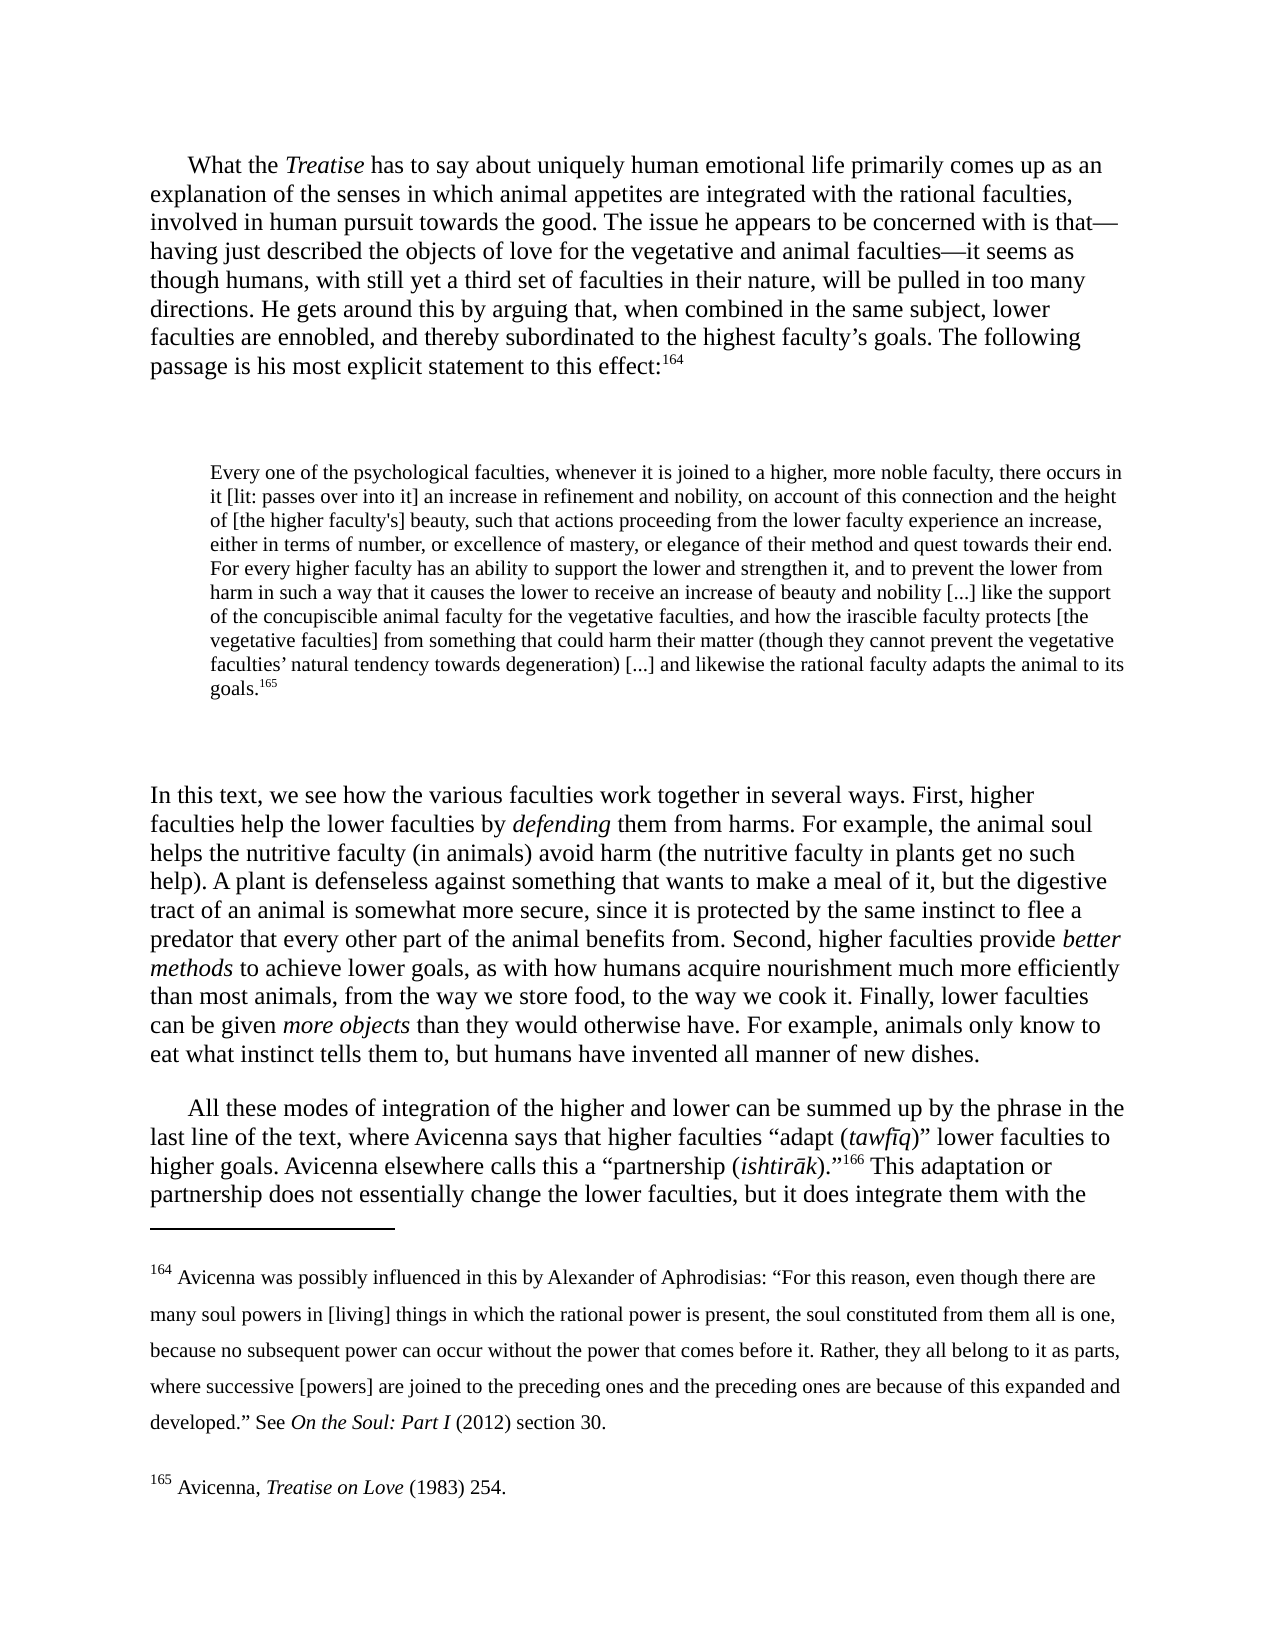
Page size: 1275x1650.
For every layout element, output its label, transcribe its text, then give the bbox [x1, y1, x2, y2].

text Avicenna, Treatise on Love (1983) 254. [150, 1471, 1125, 1500]
text All these modes of integration of the higher and lower can be summed up by the phrase in the last line of the text, where Avicenna says that higher faculties “adapt (tawfīq)” lower faculties to higher goals. Avicenna elsewhere calls this a “partnership (ishtirāk).” This adaptation or partnership does not essentially change the lower faculties, but it does integrate them with the [150, 1093, 1125, 1208]
text What the Treatise has to say about uniquely human emotional life primarily comes up as an explanation of the senses in which animal appetites are integrated with the rational faculties, involved in human pursuit towards the good. The issue he appears to be concerned with is that—having just described the objects of love for the vegetative and animal faculties—it seems as though humans, with still yet a third set of faculties in their nature, will be pulled in too many directions. He gets around this by arguing that, when combined in the same subject, lower faculties are ennobled, and thereby subordinated to the highest faculty’s goals. The following passage is his most explicit statement to this effect: [150, 150, 1125, 380]
text Every one of the psychological faculties, whenever it is joined to a higher, more noble faculty, there occurs in it [lit: passes over into it] an increase in refinement and nobility, on account of this connection and the height of [the higher faculty's] beauty, such that actions proceeding from the lower faculty experience an increase, either in terms of number, or excellence of mastery, or elegance of their method and quest towards their end. For every higher faculty has an ability to support the lower and strengthen it, and to prevent the lower from harm in such a way that it causes the lower to receive an increase of beauty and nobility [...] like the support of the concupiscible animal faculty for the vegetative faculties, and how the irascible faculty protects [the vegetative faculties] from something that could harm their matter (though they cannot prevent the vegetative faculties’ natural tendency towards degeneration) [...] and likewise the rational faculty adapts the animal to its goals. [210, 460, 1125, 700]
text In this text, we see how the various faculties work together in several ways. First, higher faculties help the lower faculties by defending them from harms. For example, the animal soul helps the nutritive faculty (in animals) avoid harm (the nutritive faculty in plants get no such help). A plant is defenseless against something that wants to make a meal of it, but the digestive tract of an animal is somewhat more secure, since it is protected by the same instinct to flee a predator that every other part of the animal benefits from. Second, higher faculties provide better methods to achieve lower goals, as with how humans acquire nourishment much more efficiently than most animals, from the way we store food, to the way we cook it. Finally, lower faculties can be given more objects than they would otherwise have. For example, animals only know to eat what instinct tells them to, but humans have invented all manner of new dishes. [150, 780, 1125, 1068]
text Avicenna was possibly influenced in this by Alexander of Aphrodisias: “For this reason, even though there are many soul powers in [living] things in which the rational power is present, the soul constituted from them all is one, because no subsequent power can occur without the power that comes before it. Rather, they all belong to it as parts, where successive [powers] are joined to the preceding ones and the preceding ones are because of this expanded and developed.” See On the Soul: Part I (2012) section 30. [150, 1261, 1125, 1434]
